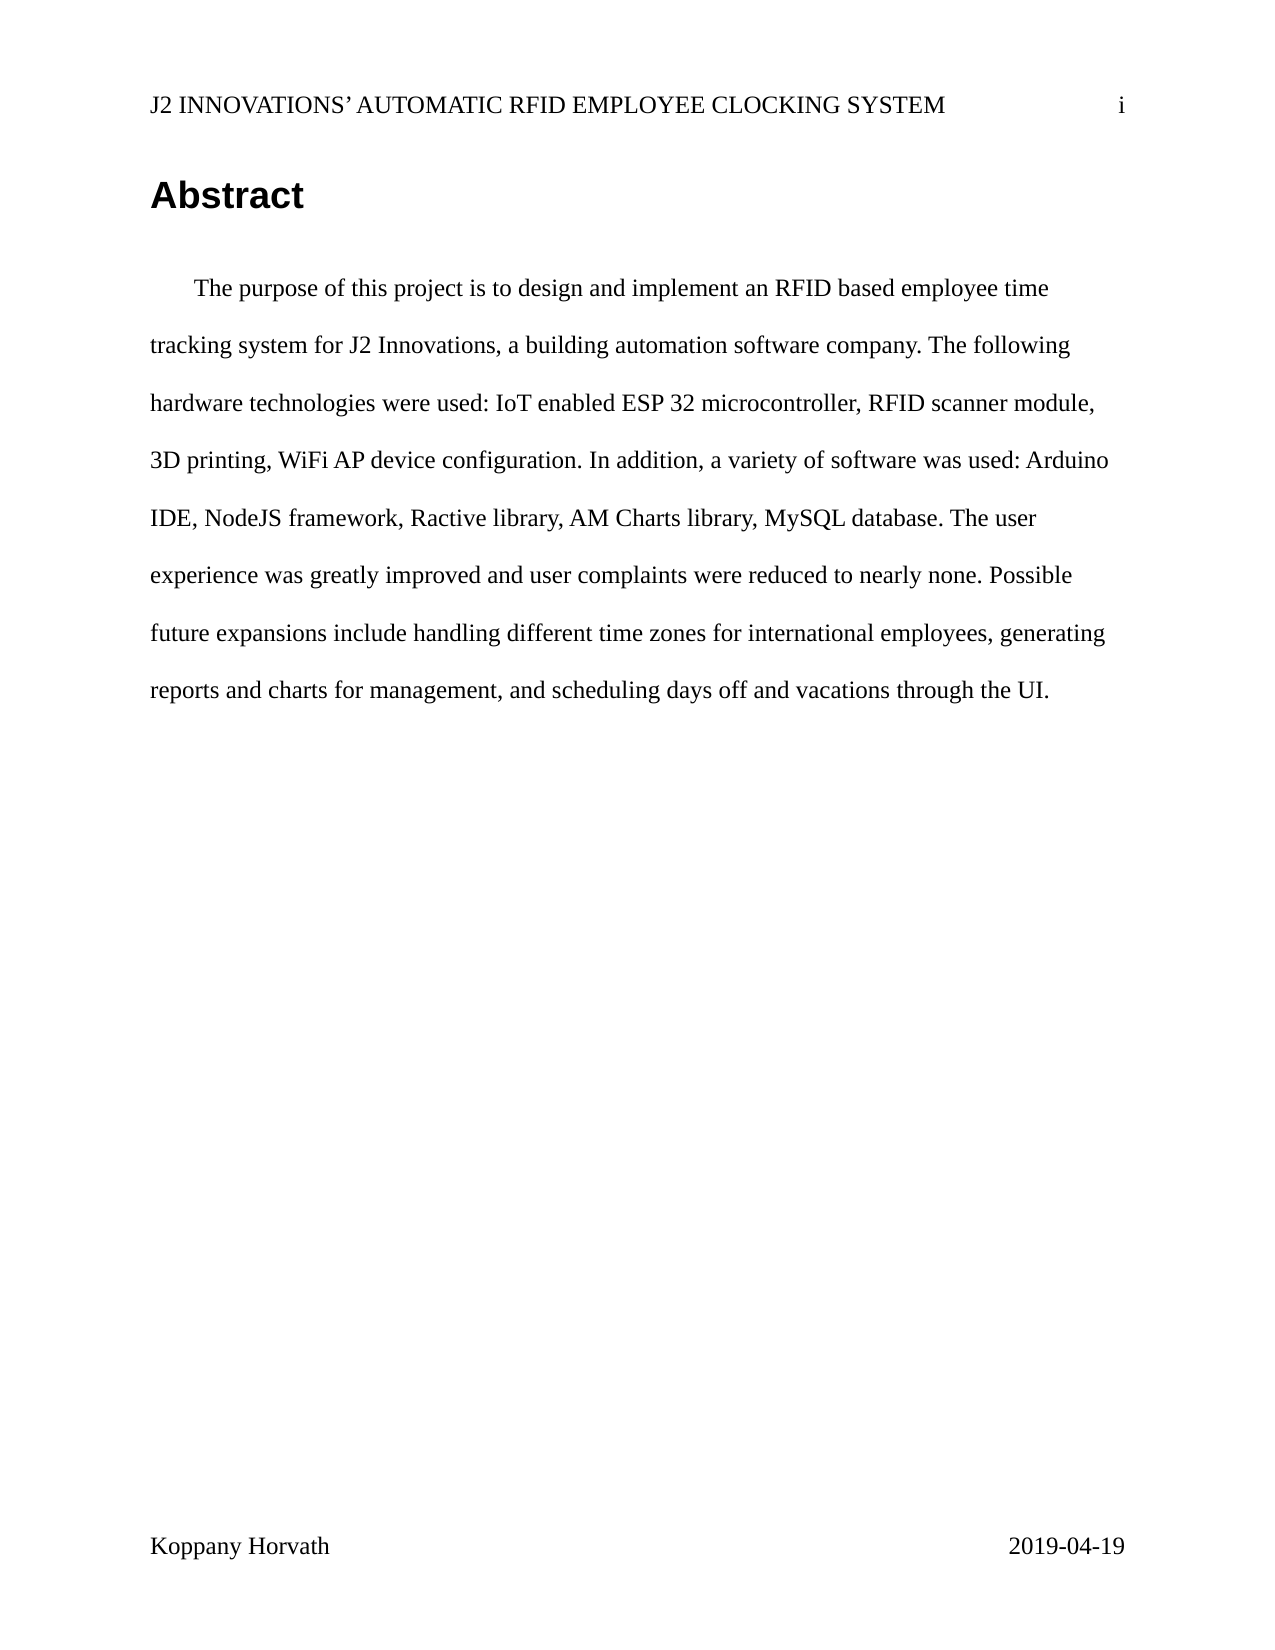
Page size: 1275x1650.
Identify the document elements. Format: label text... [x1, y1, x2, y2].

text The purpose of this project is to design and implement an RFID based employee time tracking system for J2 Innovations, a building automation software company. The following hardware technologies were used: IoT enabled ESP 32 microcontroller, RFID scanner module, 3D printing, WiFi AP device configuration. In addition, a variety of software was used: Arduino IDE, NodeJS framework, Ractive library, AM Charts library, MySQL database. The user experience was greatly improved and user complaints were reduced to nearly none. Possible future expansions include handling different time zones for international employees, generating reports and charts for management, and scheduling days off and vacations through the UI. [150, 273, 1125, 704]
subtitle Abstract [150, 173, 1125, 217]
